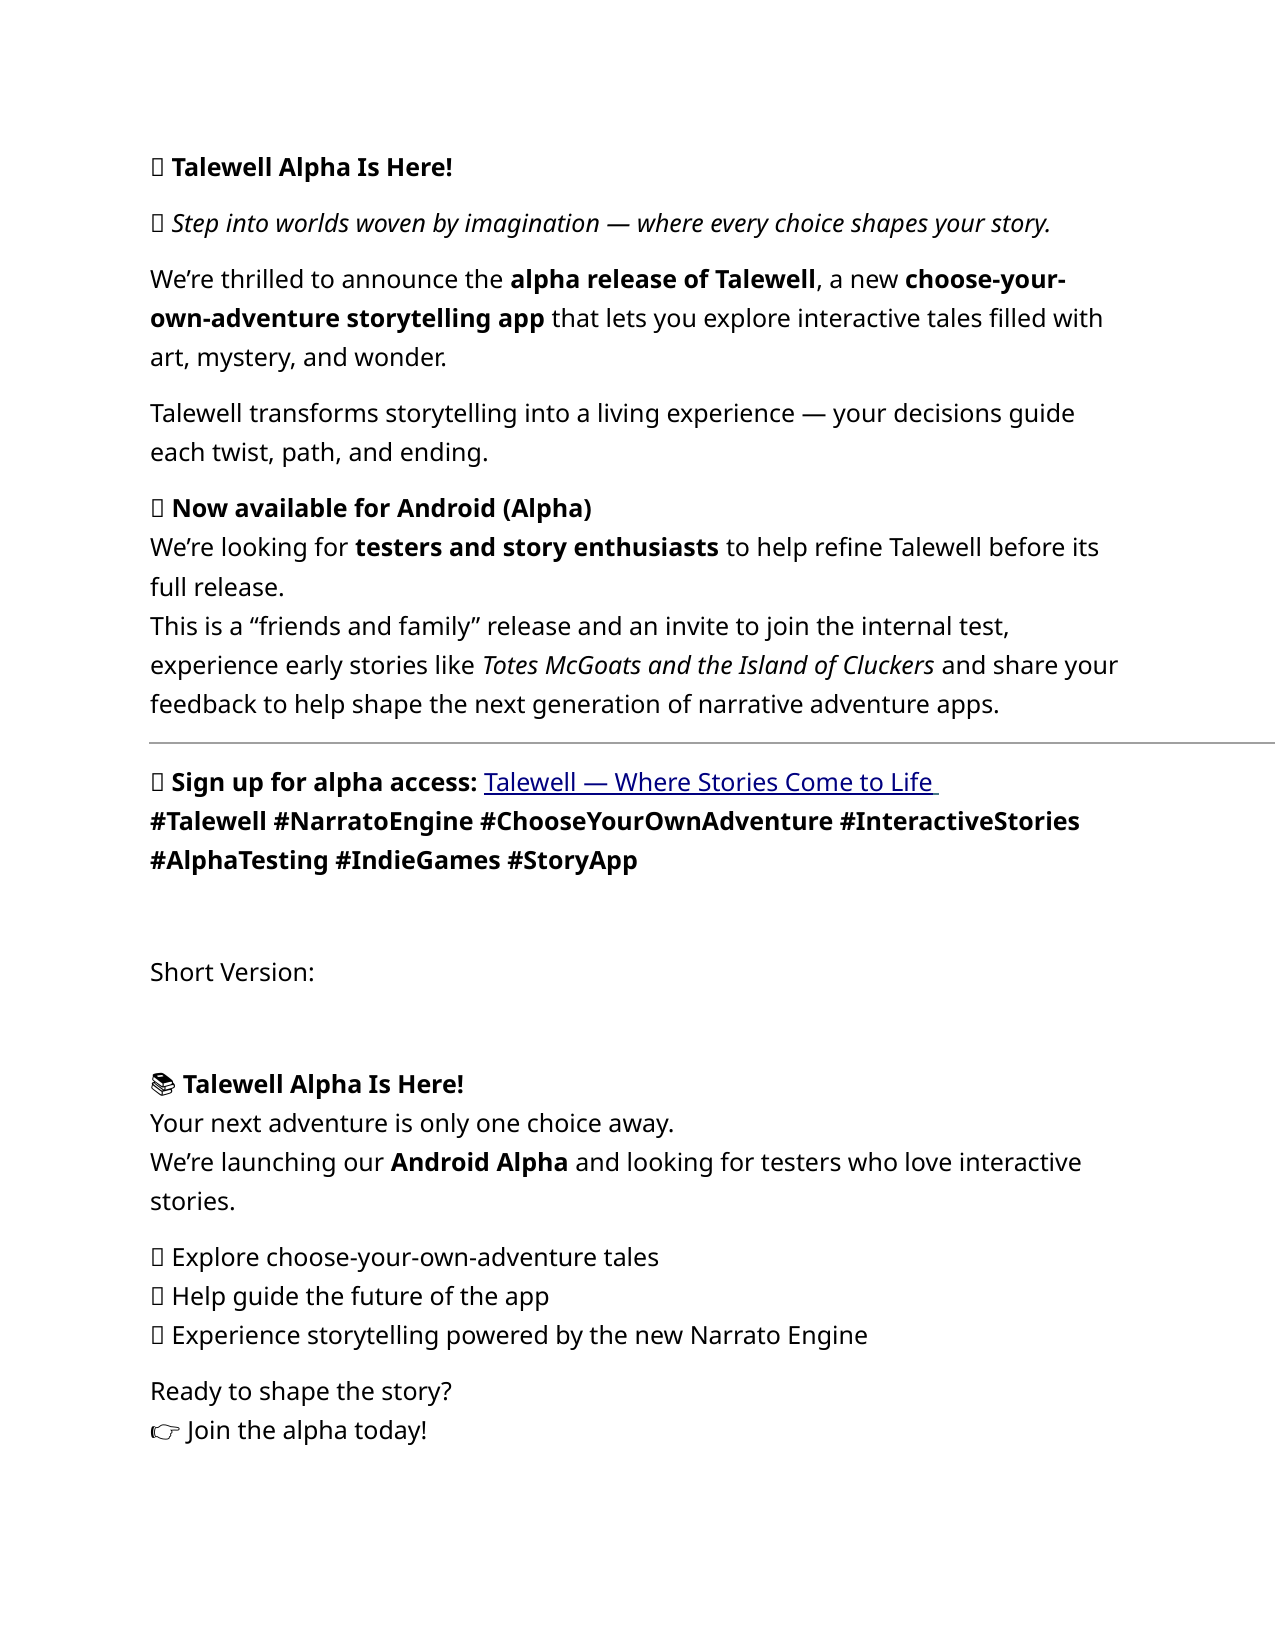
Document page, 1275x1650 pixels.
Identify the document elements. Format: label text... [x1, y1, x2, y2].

text ✨ Explore choose-your-own-adventure tales ✨ Help guide the future of the app ✨ Experience storytelling powered by the new Narrato Engine [150, 1239, 1125, 1352]
text Talewell transforms storytelling into a living experience — your decisions guide each twist, path, and ending. [150, 396, 1125, 469]
text Short Version: [150, 954, 1125, 989]
text 🌿📚 Talewell Alpha Is Here! Your next adventure is only one choice away. We’re launching our Android Alpha and looking for testers who love interactive stories. [150, 1066, 1125, 1218]
text 🌿 Talewell Alpha Is Here! [150, 150, 1125, 184]
text 🔗 Sign up for alpha access: Talewell — Where Stories Come to Life #Talewell #NarratoEngine #ChooseYourOwnAdventure #InteractiveStories #AlphaTesting #IndieGames #StoryApp [150, 764, 1125, 877]
text 📱 Now available for Android (Alpha) We’re looking for testers and story enthusiasts to help refine Talewell before its full release. This is a “friends and family” release and an invite to join the internal test, experience early stories like Totes McGoats and the Island of Cluckers and share your feedback to help shape the next generation of narrative adventure apps. [150, 491, 1125, 721]
text ✨ Step into worlds woven by imagination — where every choice shapes your story. [150, 206, 1125, 240]
text We’re thrilled to announce the alpha release of Talewell, a new choose-your-own-adventure storytelling app that lets you explore interactive tales filled with art, mystery, and wonder. [150, 262, 1125, 374]
text Ready to shape the story? 👉 Join the alpha today! [150, 1374, 1125, 1447]
